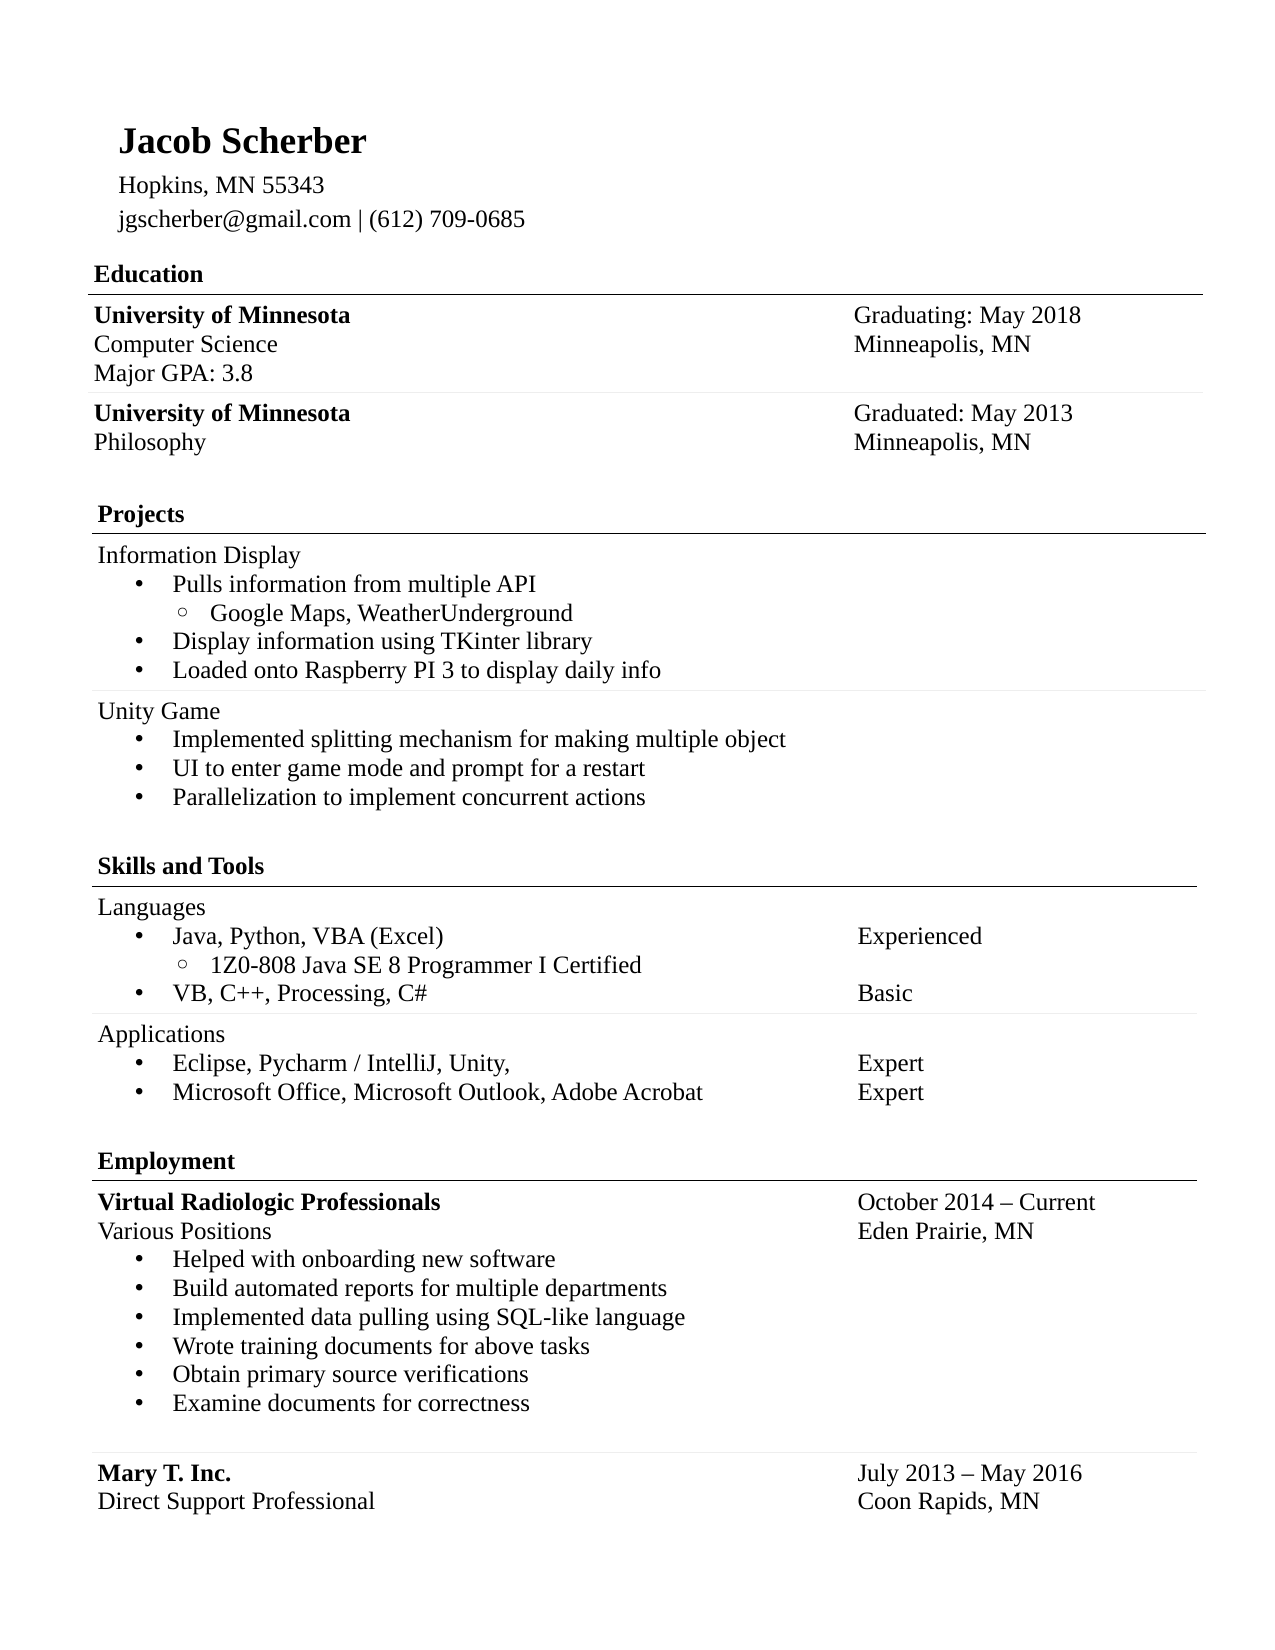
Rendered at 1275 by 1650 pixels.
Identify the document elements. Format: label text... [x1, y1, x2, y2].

table_cell University of Minnesota Philosophy [88, 393, 848, 464]
table_header [848, 253, 1203, 293]
table_cell October 2014 – Current Eden Prairie, MN [852, 1181, 1197, 1451]
table_cell Virtual Radiologic Professionals Various Positions Helped with onboarding new software Build automated reports for multiple departments Implemented data pulling using SQL-like language Wrote training documents for above tasks Obtain primary source verifications Examine documents for correctness [92, 1181, 852, 1451]
table_cell [369, 295, 848, 392]
table_header Projects [92, 493, 1206, 533]
table_header Employment [92, 1140, 852, 1180]
table_cell Applications Eclipse, Pycharm / IntelliJ, Unity, Microsoft Office, Microsoft Outlook, Adobe Acrobat [92, 1014, 852, 1111]
table_cell Expert Expert [852, 1014, 1197, 1111]
table_header [852, 845, 1197, 886]
table_cell Experienced Basic [852, 887, 1197, 1013]
table_cell Unity Game Implemented splitting mechanism for making multiple object UI to enter game mode and prompt for a restart Parallelization to implement concurrent actions [92, 691, 1206, 817]
table_cell Graduated: May 2013 Minneapolis, MN [848, 393, 1203, 464]
table_cell Mary T. Inc. Direct Support Professional [92, 1453, 852, 1521]
table_header Skills and Tools [92, 845, 852, 886]
table_cell Languages Java, Python, VBA (Excel) 1Z0-808 Java SE 8 Programmer I Certified VB, C++, Processing, C# [92, 887, 852, 1013]
text jgscherber@gmail.com | (612) 709-0685 [118, 204, 1157, 233]
table_cell Graduating: May 2018 Minneapolis, MN [848, 295, 1203, 392]
table_cell University of Minnesota Computer Science Major GPA: 3.8 [88, 295, 369, 392]
text Hopkins, MN 55343 [118, 170, 1157, 198]
table_header [852, 1140, 1197, 1180]
text Jacob Scherber [118, 118, 1157, 161]
table_cell Information Display Pulls information from multiple API Google Maps, WeatherUnderground Display information using TKinter library Loaded onto Raspberry PI 3 to display daily info [92, 534, 1206, 689]
table_cell July 2013 – May 2016 Coon Rapids, MN [852, 1453, 1197, 1521]
table_header Education [88, 253, 848, 293]
